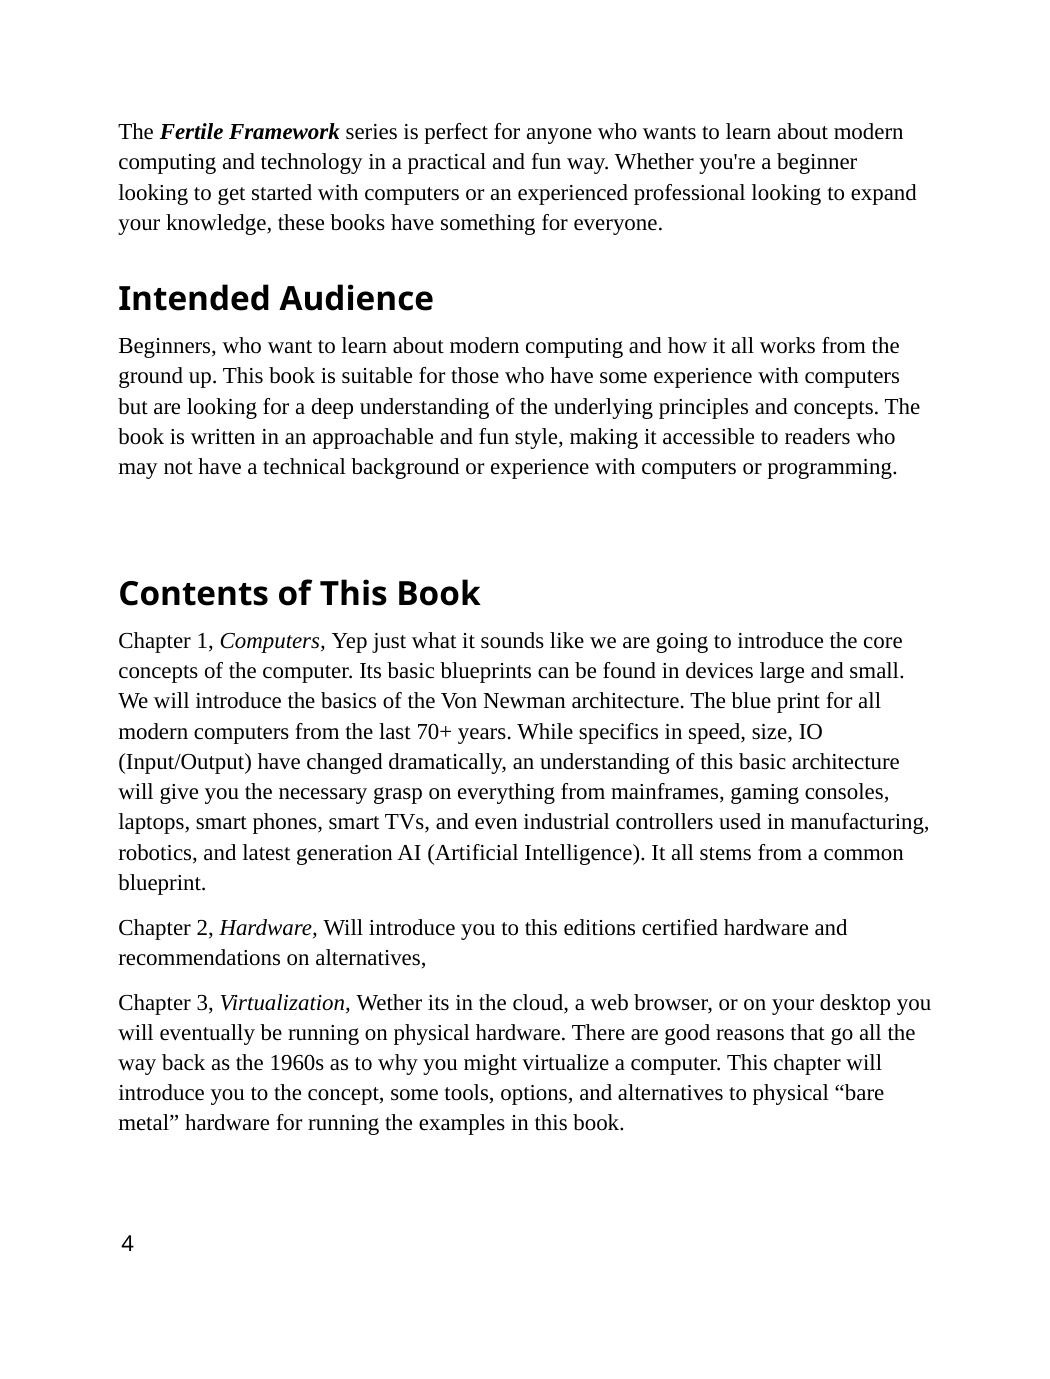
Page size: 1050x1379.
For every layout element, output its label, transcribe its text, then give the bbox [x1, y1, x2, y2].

text Chapter 1, Computers, Yep just what it sounds like we are going to introduce the core concepts of the computer. Its basic blueprints can be found in devices large and small. We will introduce the basics of the Von Newman architecture. The blue print for all modern computers from the last 70+ years. While specifics in speed, size, IO (Input/Output) have changed dramatically, an understanding of this basic architecture will give you the necessary grasp on everything from mainframes, gaming consoles, laptops, smart phones, smart TVs, and even industrial controllers used in manufacturing, robotics, and latest generation AI (Artificial Intelligence). It all stems from a common blueprint. [118, 627, 932, 895]
text Chapter 2, Hardware, Will introduce you to this editions certified hardware and recommendations on alternatives, [118, 914, 932, 970]
text Beginners, who want to learn about modern computing and how it all works from the ground up. This book is suitable for those who have some experience with computers but are looking for a deep understanding of the underlying principles and concepts. The book is written in an approachable and fun style, making it accessible to readers who may not have a technical background or experience with computers or programming. [118, 332, 932, 479]
text Chapter 3, Virtualization, Wether its in the cloud, a web browser, or on your desktop you will eventually be running on physical hardware. There are good reasons that go all the way back as the 1960s as to why you might virtualize a computer. This chapter will introduce you to the concept, some tools, options, and alternatives to physical “bare metal” hardware for running the examples in this book. [118, 989, 932, 1136]
subtitle Intended Audience [118, 274, 932, 320]
text The Fertile Framework series is perfect for anyone who wants to learn about modern computing and technology in a practical and fun way. Whether you're a beginner looking to get started with computers or an experienced professional looking to expand your knowledge, these books have something for everyone. [118, 118, 932, 235]
subtitle Contents of This Book [118, 569, 932, 615]
